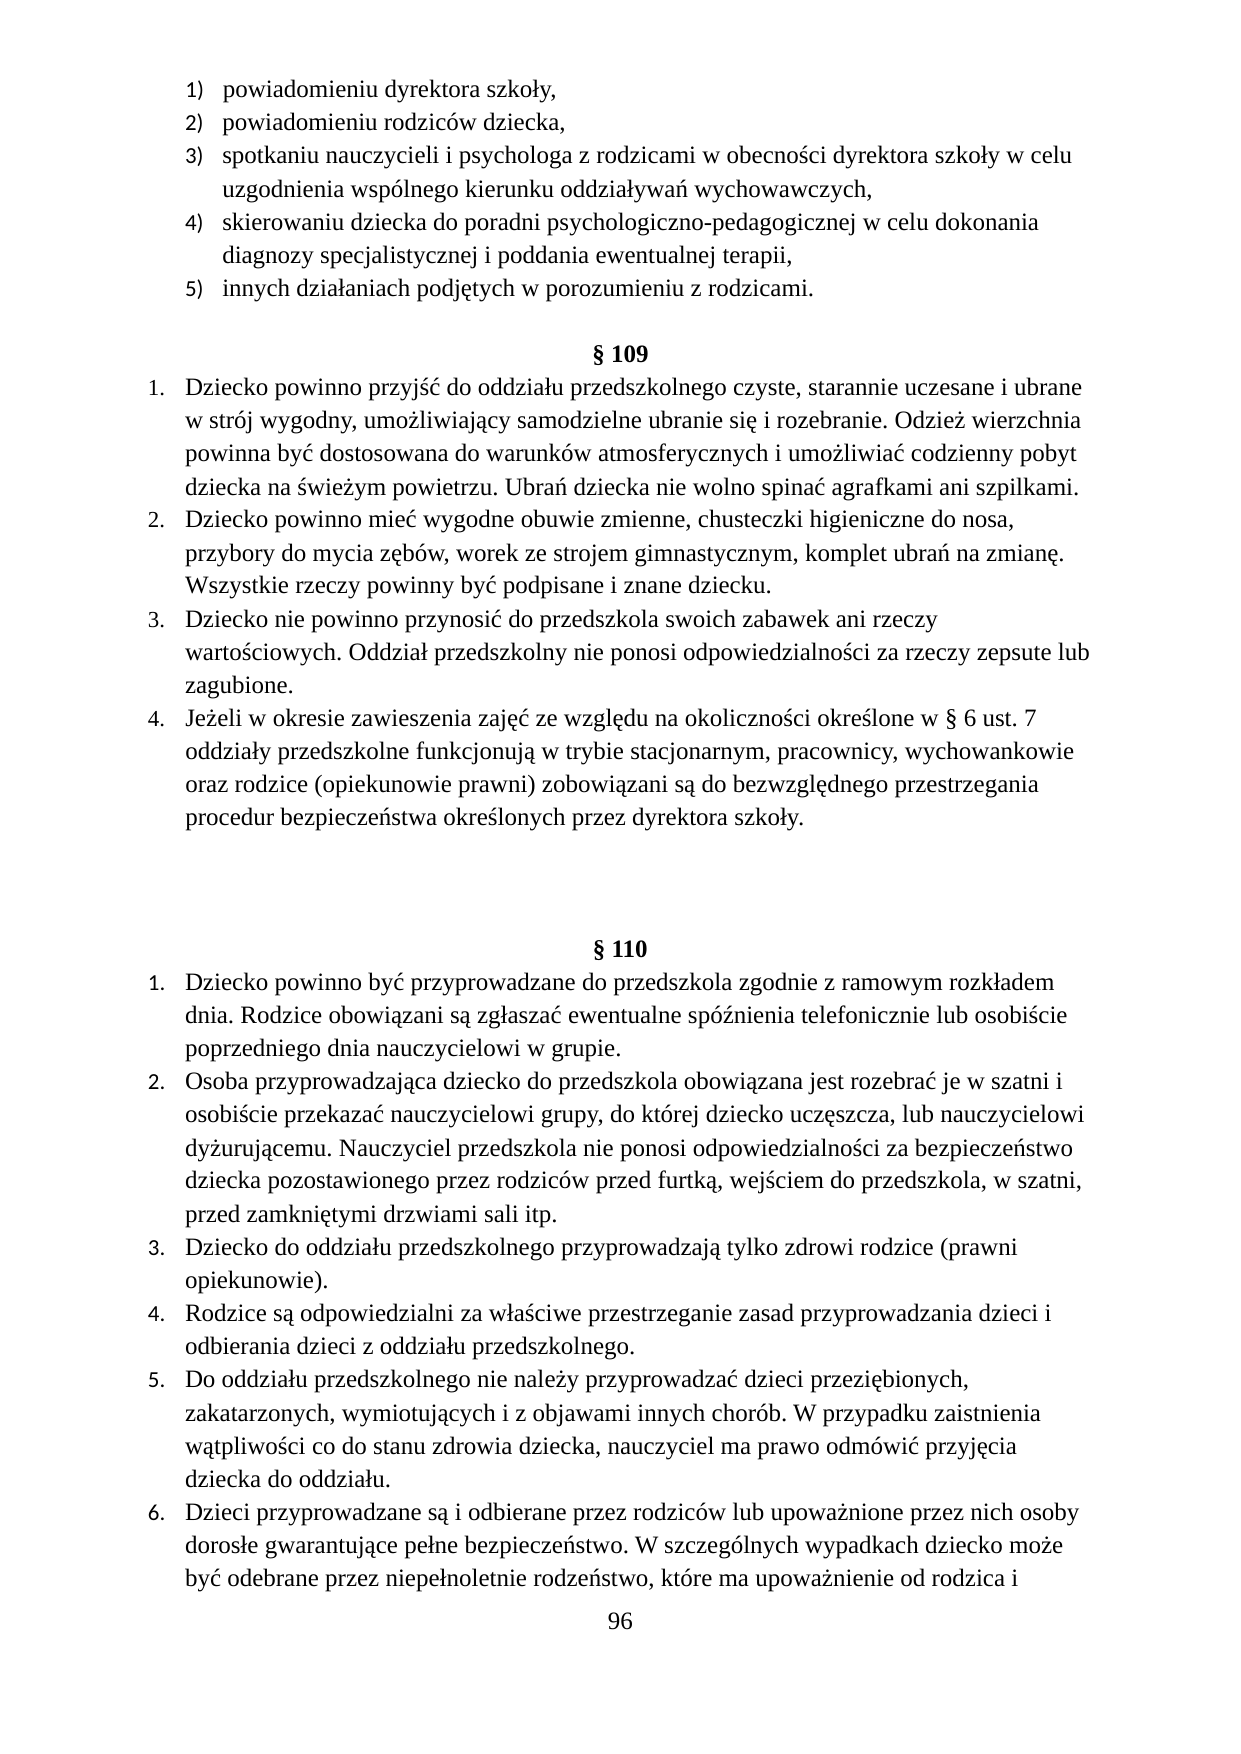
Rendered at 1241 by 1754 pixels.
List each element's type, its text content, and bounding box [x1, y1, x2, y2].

list Dziecko powinno mieć wygodne obuwie zmienne, chusteczki higieniczne do nosa, przybory do mycia zębów, worek ze strojem gimnastycznym, komplet ubrań na zmianę. Wszystkie rzeczy powinny być podpisane i znane dziecku. [148, 504, 1093, 599]
list Dziecko do oddziału przedszkolnego przyprowadzają tylko zdrowi rodzice (prawni opiekunowie). [148, 1232, 1093, 1294]
list Osoba przyprowadzająca dziecko do przedszkola obowiązana jest rozebrać je w szatni i osobiście przekazać nauczycielowi grupy, do której dziecko uczęszcza, lub nauczycielowi dyżurującemu. Nauczyciel przedszkola nie ponosi odpowiedzialności za bezpieczeństwo dziecka pozostawionego przez rodziców przed furtką, wejściem do przedszkola, w szatni, przed zamkniętymi drzwiami sali itp. [148, 1066, 1093, 1227]
list innych działaniach podjętych w porozumieniu z rodzicami. [185, 273, 1093, 302]
list spotkaniu nauczycieli i psychologa z rodzicami w obecności dyrektora szkoły w celu uzgodnienia wspólnego kierunku oddziaływań wychowawczych, [185, 140, 1093, 202]
list Do oddziału przedszkolnego nie należy przyprowadzać dzieci przeziębionych, zakatarzonych, wymiotujących i z objawami innych chorób. W przypadku zaistnienia wątpliwości co do stanu zdrowia dziecka, nauczyciel ma prawo odmówić przyjęcia dziecka do oddziału. [148, 1364, 1093, 1492]
list Dzieci przyprowadzane są i odbierane przez rodziców lub upoważnione przez nich osoby dorosłe gwarantujące pełne bezpieczeństwo. W szczególnych wypadkach dziecko może być odebrane przez niepełnoletnie rodzeństwo, które ma upoważnienie od rodzica i [148, 1497, 1093, 1592]
text § 109 [148, 339, 1093, 368]
list powiadomieniu dyrektora szkoły, [185, 74, 1093, 103]
text § 110 [148, 934, 1093, 963]
list Jeżeli w okresie zawieszenia zajęć ze względu na okoliczności określone w § 6 ust. 7 oddziały przedszkolne funkcjonują w trybie stacjonarnym, pracownicy, wychowankowie oraz rodzice (opiekunowie prawni) zobowiązani są do bezwzględnego przestrzegania procedur bezpieczeństwa określonych przez dyrektora szkoły. [148, 703, 1093, 831]
list Dziecko nie powinno przynosić do przedszkola swoich zabawek ani rzeczy wartościowych. Oddział przedszkolny nie ponosi odpowiedzialności za rzeczy zepsute lub zagubione. [148, 604, 1093, 698]
list Dziecko powinno być przyprowadzane do przedszkola zgodnie z ramowym rozkładem dnia. Rodzice obowiązani są zgłaszać ewentualne spóźnienia telefonicznie lub osobiście poprzedniego dnia nauczycielowi w grupie. [148, 967, 1093, 1062]
list Rodzice są odpowiedzialni za właściwe przestrzeganie zasad przyprowadzania dzieci i odbierania dzieci z oddziału przedszkolnego. [148, 1298, 1093, 1360]
list skierowaniu dziecka do poradni psychologiczno-pedagogicznej w celu dokonania diagnozy specjalistycznej i poddania ewentualnej terapii, [185, 207, 1093, 269]
list powiadomieniu rodziców dziecka, [185, 107, 1093, 136]
list Dziecko powinno przyjść do oddziału przedszkolnego czyste, starannie uczesane i ubrane w strój wygodny, umożliwiający samodzielne ubranie się i rozebranie. Odzież wierzchnia powinna być dostosowana do warunków atmosferycznych i umożliwiać codzienny pobyt dziecka na świeżym powietrzu. Ubrań dziecka nie wolno spinać agrafkami ani szpilkami. [148, 372, 1093, 500]
